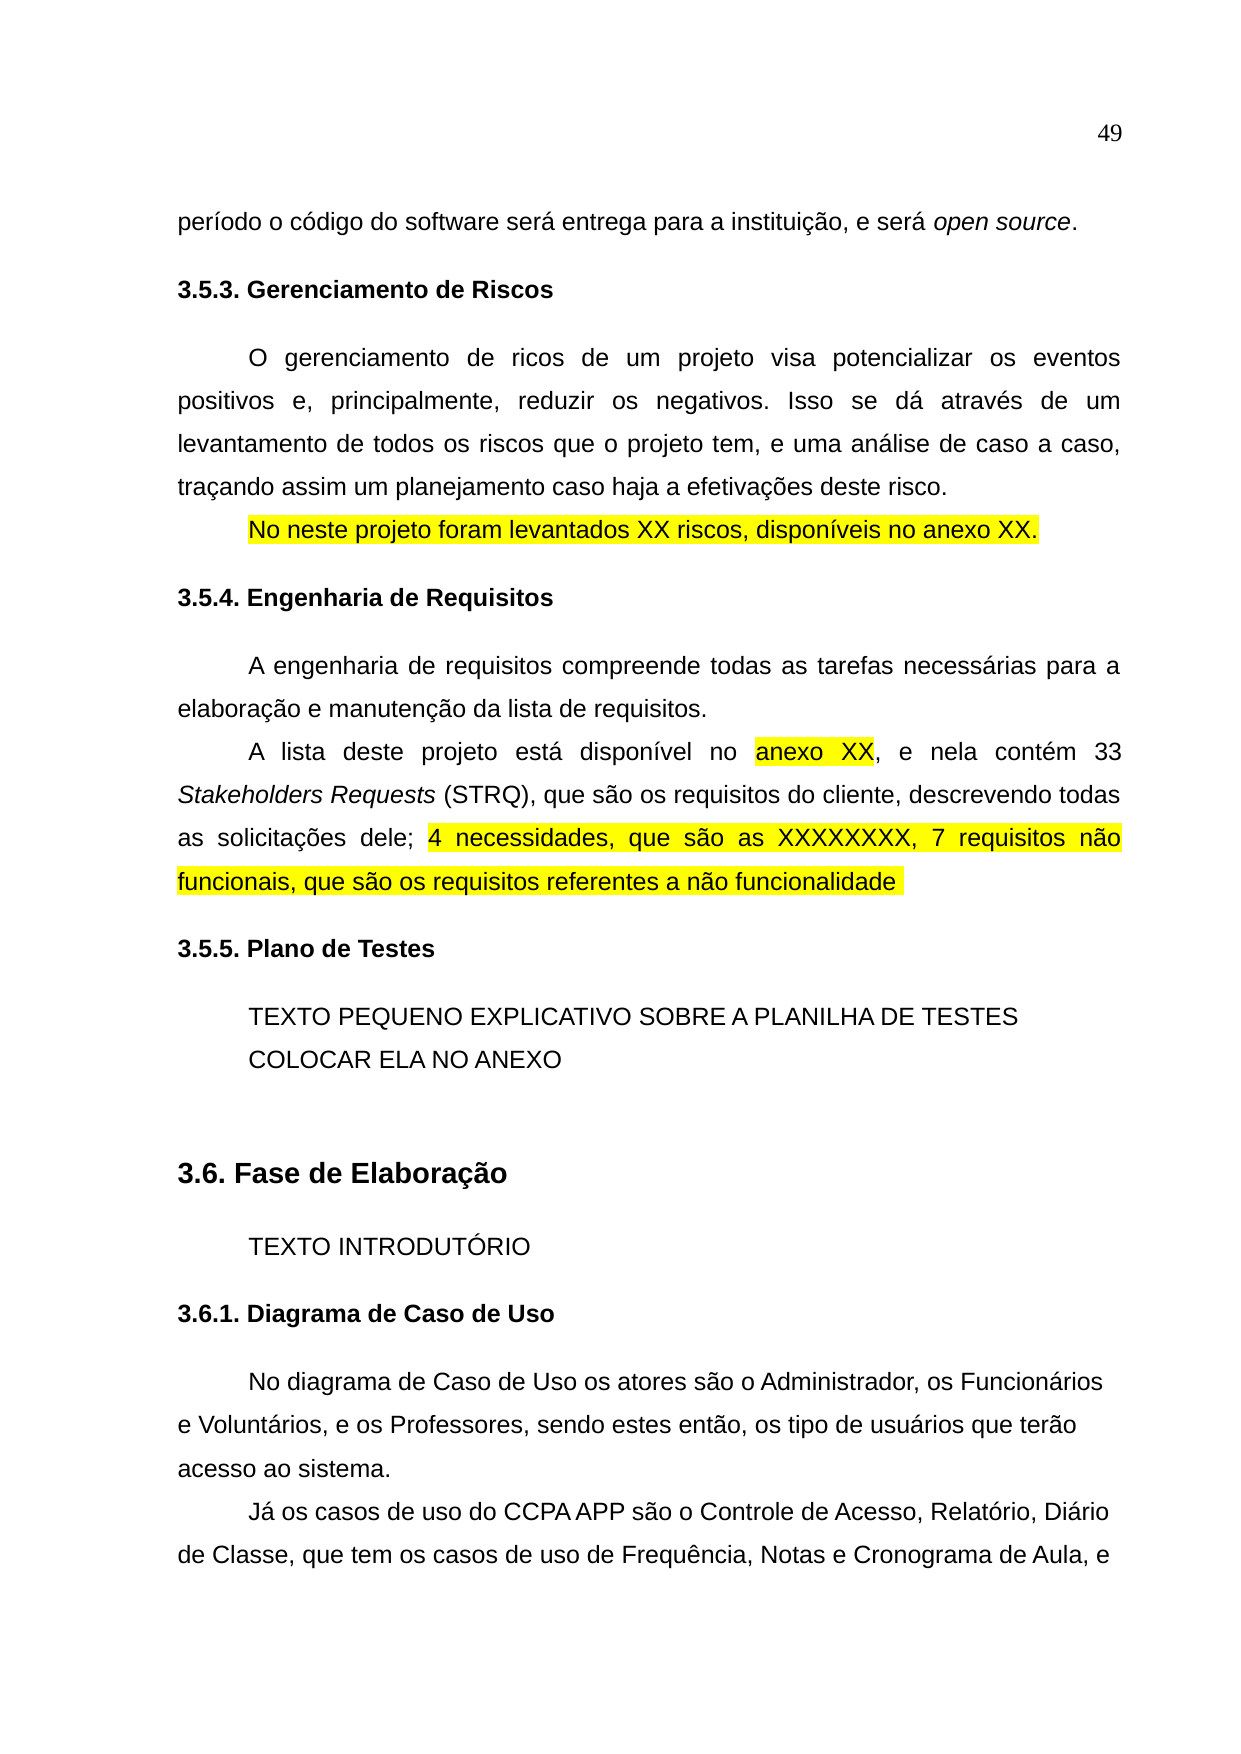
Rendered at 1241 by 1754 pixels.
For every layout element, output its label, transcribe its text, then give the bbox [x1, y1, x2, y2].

text No neste projeto foram levantados XX riscos, disponíveis no anexo XX. [177, 515, 1122, 544]
text A lista deste projeto está disponível no anexo XX, e nela contém 33 Stakeholders Requests (STRQ), que são os requisitos do cliente, descrevendo todas as solicitações dele; 4 necessidades, que são as XXXXXXXX, 7 requisitos não funcionais, que são os requisitos referentes a não funcionalidade [177, 737, 1122, 895]
text Já os casos de uso do CCPA APP são o Controle de Acesso, Relatório, Diário de Classe, que tem os casos de uso de Frequência, Notas e Cronograma de Aula, e [177, 1497, 1122, 1569]
subtitle 3.5.3. Gerenciamento de Riscos [177, 274, 1122, 303]
text COLOCAR ELA NO ANEXO [177, 1045, 1122, 1074]
subtitle 3.6. Fase de Elaboração [177, 1156, 1122, 1190]
subtitle 3.6.1. Diagrama de Caso de Uso [177, 1299, 1122, 1328]
text TEXTO PEQUENO EXPLICATIVO SOBRE A PLANILHA DE TESTES [177, 1002, 1122, 1031]
text período o código do software será entrega para a instituição, e será open source. [177, 207, 1122, 235]
text O gerenciamento de ricos de um projeto visa potencializar os eventos positivos e, principalmente, reduzir os negativos. Isso se dá através de um levantamento de todos os riscos que o projeto tem, e uma análise de caso a caso, traçando assim um planejamento caso haja a efetivações deste risco. [177, 342, 1122, 501]
subtitle 3.5.4. Engenharia de Requisitos [177, 583, 1122, 612]
text TEXTO INTRODUTÓRIO [177, 1232, 1122, 1260]
text A engenharia de requisitos compreende todas as tarefas necessárias para a elaboração e manutenção da lista de requisitos. [177, 651, 1122, 723]
text No diagrama de Caso de Uso os atores são o Administrador, os Funcionários e Voluntários, e os Professores, sendo estes então, os tipo de usuários que terão acesso ao sistema. [177, 1367, 1122, 1482]
subtitle 3.5.5. Plano de Testes [177, 934, 1122, 963]
